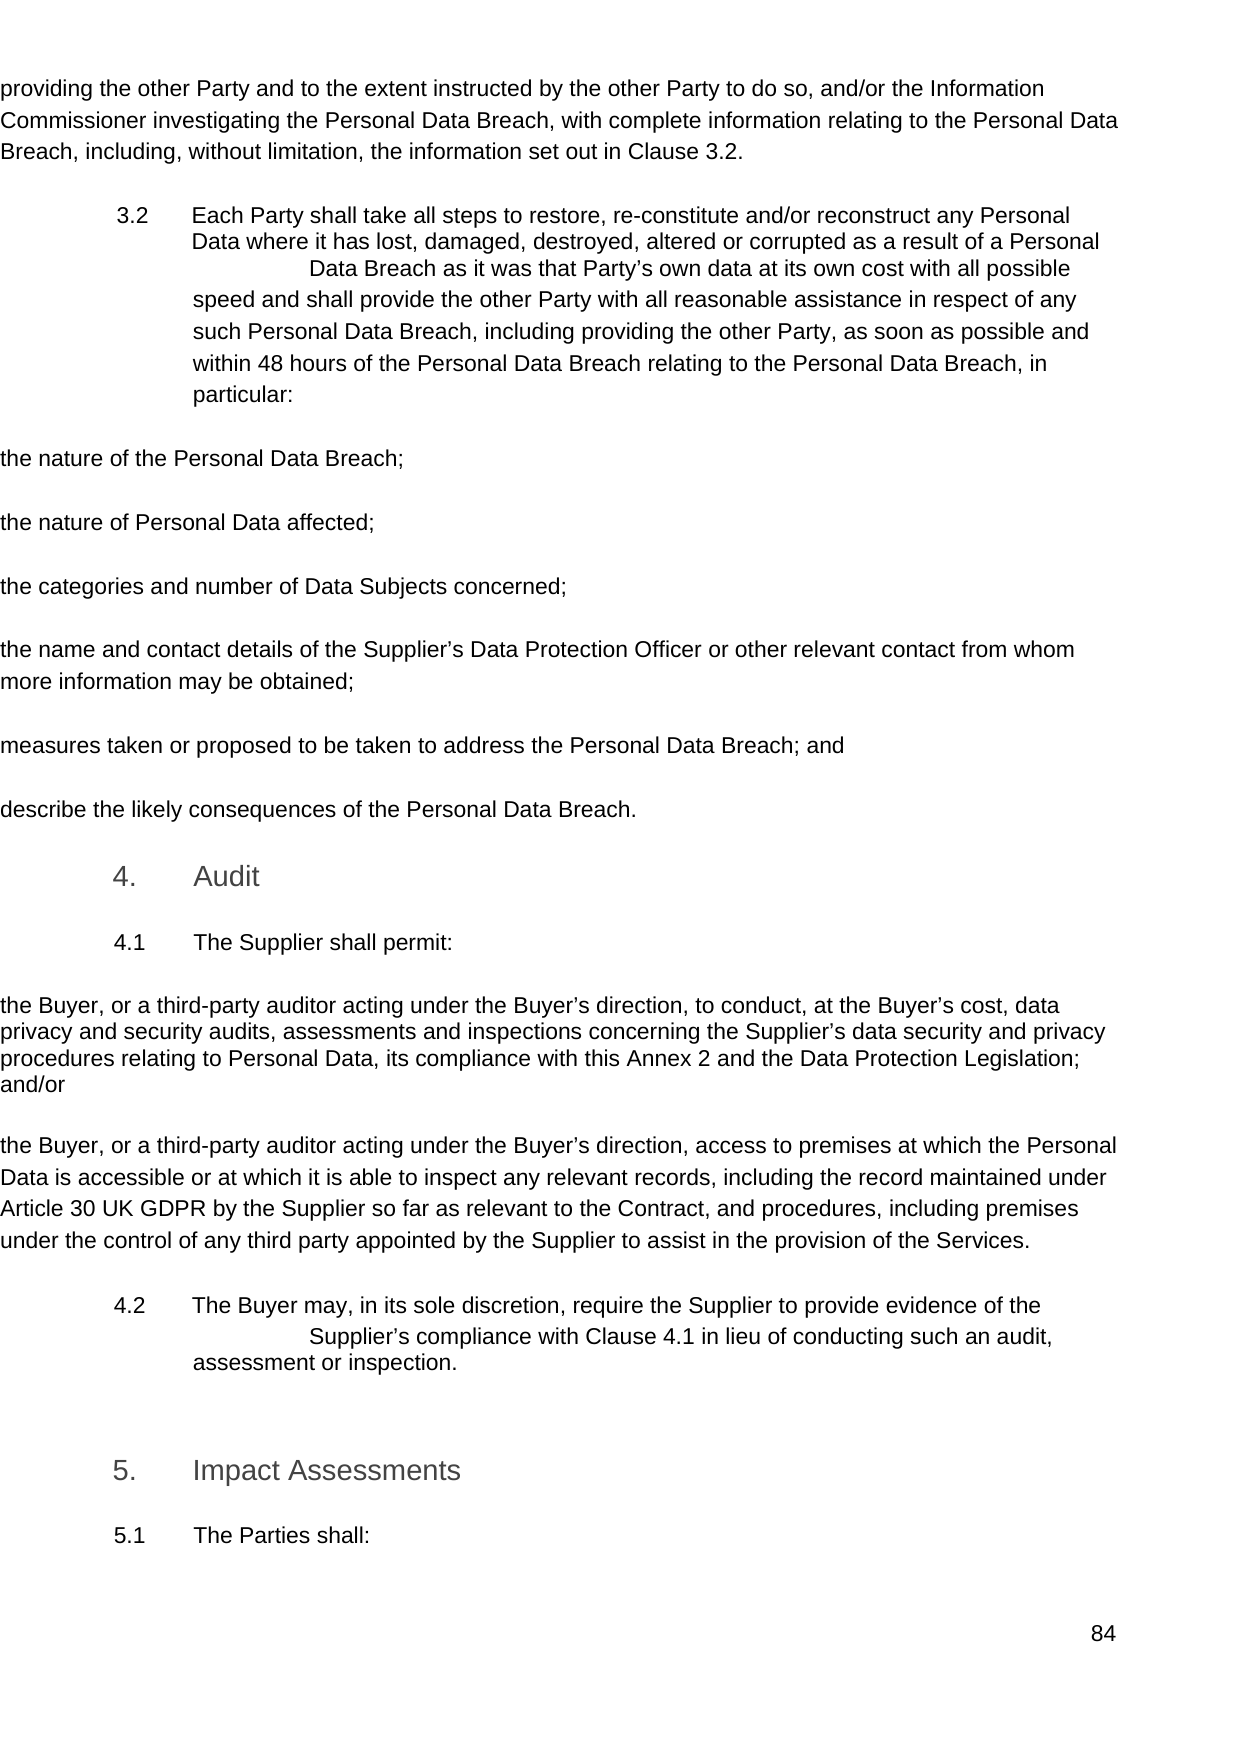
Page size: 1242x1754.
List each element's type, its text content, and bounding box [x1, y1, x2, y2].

text 3.2 Each Party shall take all steps to restore, re-constitute and/or reconstruct any Personal Data where it has lost, damaged, destroyed, altered or corrupted as a result of a Personal [116, 202, 1121, 255]
subtitle 5. Impact Assessments [0, 1453, 1122, 1486]
list the nature of the Personal Data Breach; [0, 445, 1121, 471]
subtitle 4. Audit [0, 859, 1122, 893]
list the name and contact details of the Supplier’s Data Protection Officer or other relevant contact from whom more information may be obtained; [0, 636, 1121, 694]
list the nature of Personal Data affected; [0, 509, 1121, 535]
list the Buyer, or a third-party auditor acting under the Buyer’s direction, access to premises at which the Personal Data is accessible or at which it is able to inspect any relevant records, including the record maintained under Article 30 UK GDPR by the Supplier so far as relevant to the Contract, and procedures, including premises under the control of any third party appointed by the Supplier to assist in the provision of the Services. [0, 1132, 1121, 1253]
list measures taken or proposed to be taken to address the Personal Data Breach; and [0, 732, 1121, 758]
text 4.1 The Supplier shall permit: [0, 928, 1122, 956]
text 4.2 The Buyer may, in its sole discretion, require the Supplier to provide evidence of the [0, 1291, 1122, 1319]
text 5.1 The Parties shall: [0, 1521, 1122, 1549]
list the categories and number of Data Subjects concerned; [0, 573, 1121, 599]
text Data Breach as it was that Party’s own data at its own cost with all possible speed and shall provide the other Party with all reasonable assistance in respect of any such Personal Data Breach, including providing the other Party, as soon as possible and within 48 hours of the Personal Data Breach relating to the Personal Data Breach, in particular: [193, 255, 1121, 407]
list describe the likely consequences of the Personal Data Breach. [0, 796, 1121, 822]
text Supplier’s compliance with Clause 4.1 in lieu of conducting such an audit, assessment or inspection. [193, 1323, 1121, 1375]
list providing the other Party and to the extent instructed by the other Party to do so, and/or the Information Commissioner investigating the Personal Data Breach, with complete information relating to the Personal Data Breach, including, without limitation, the information set out in Clause 3.2. [0, 75, 1121, 164]
list the Buyer, or a third-party auditor acting under the Buyer’s direction, to conduct, at the Buyer’s cost, data privacy and security audits, assessments and inspections concerning the Supplier’s data security and privacy procedures relating to Personal Data, its compliance with this Annex 2 and the Data Protection Legislation; and/or [0, 992, 1121, 1097]
